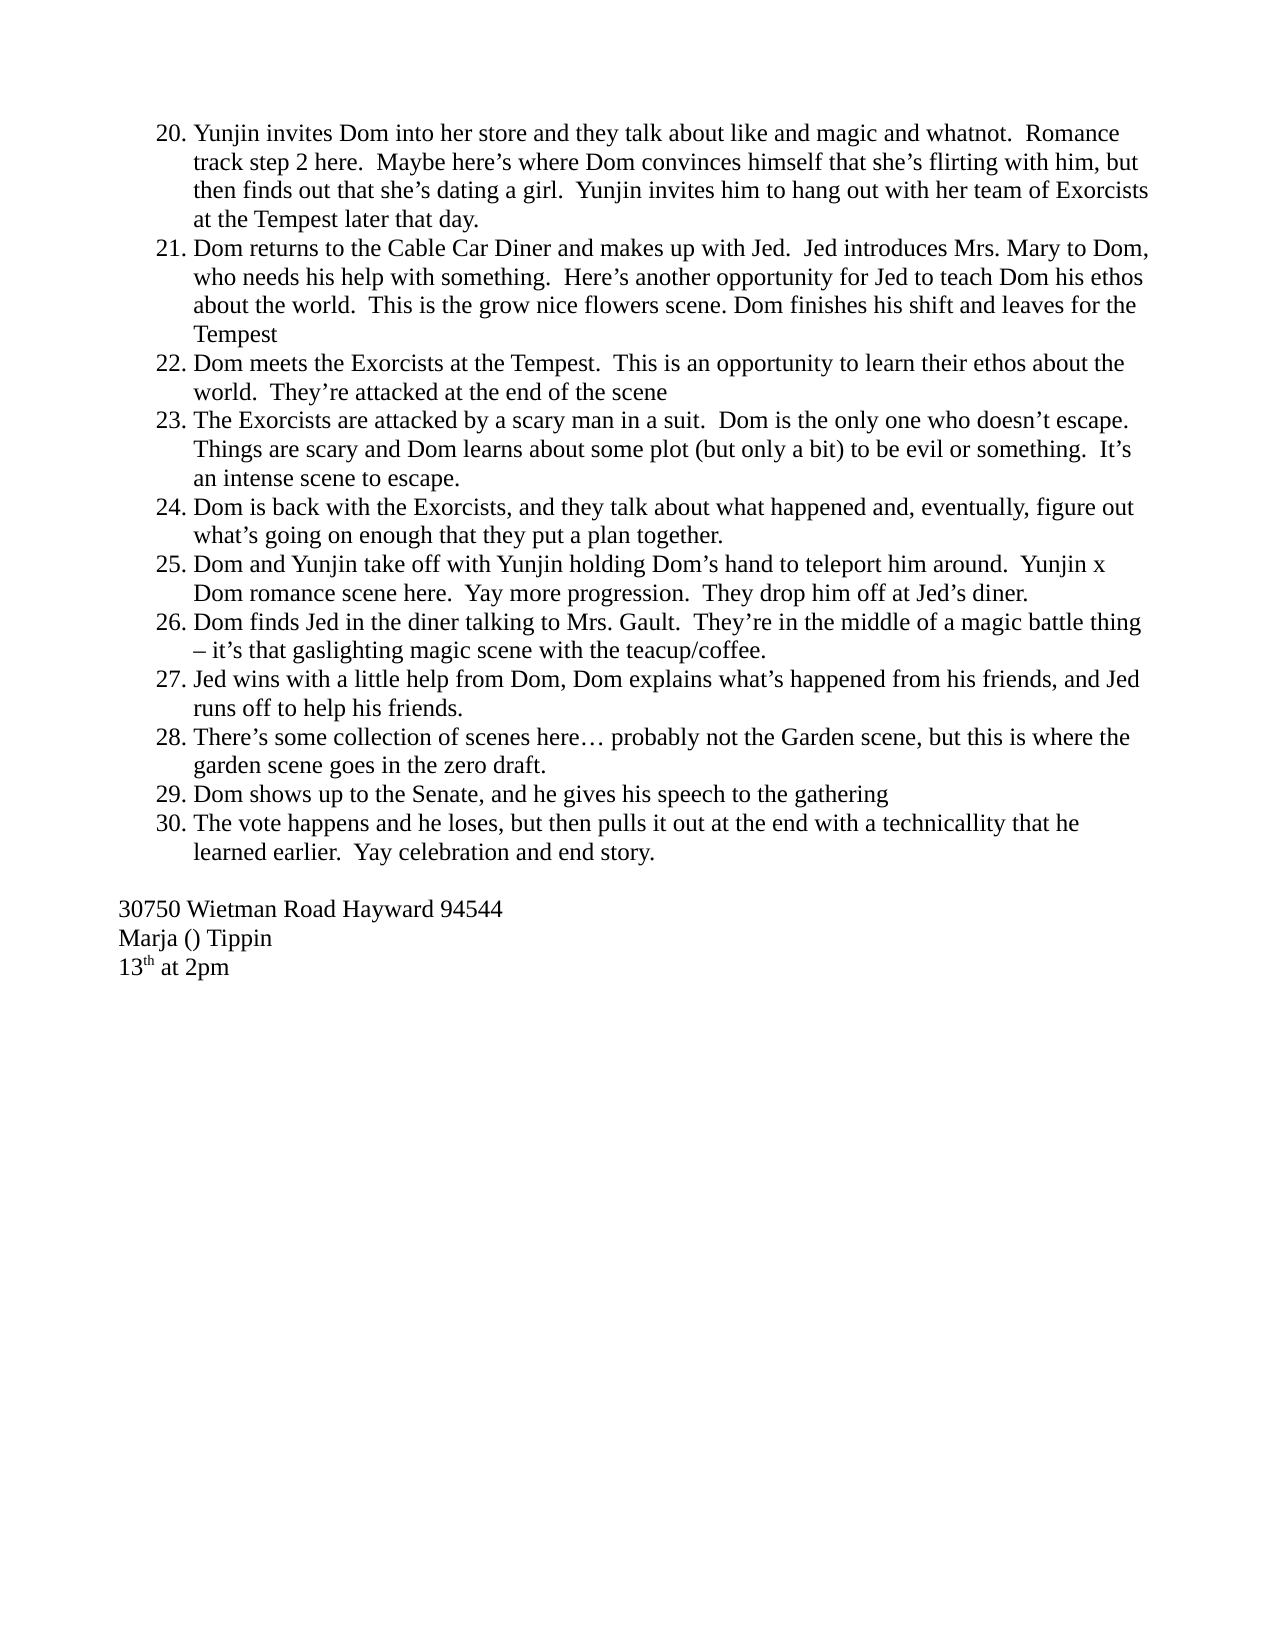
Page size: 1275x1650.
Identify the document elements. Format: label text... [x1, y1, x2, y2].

list Dom and Yunjin take off with Yunjin holding Dom’s hand to teleport him around. Yunjin x Dom romance scene here. Yay more progression. They drop him off at Jed’s diner. [156, 549, 1157, 607]
list Dom is back with the Exorcists, and they talk about what happened and, eventually, figure out what’s going on enough that they put a plan together. [156, 492, 1157, 549]
text 13th at 2pm [118, 952, 1157, 981]
text Marja () Tippin [118, 923, 1157, 952]
list The Exorcists are attacked by a scary man in a suit. Dom is the only one who doesn’t escape. Things are scary and Dom learns about some plot (but only a bit) to be evil or something. It’s an intense scene to escape. [156, 406, 1157, 492]
list Jed wins with a little help from Dom, Dom explains what’s happened from his friends, and Jed runs off to help his friends. [156, 664, 1157, 722]
list Dom finds Jed in the diner talking to Mrs. Gault. They’re in the middle of a magic battle thing – it’s that gaslighting magic scene with the teacup/coffee. [156, 607, 1157, 664]
text 30750 Wietman Road Hayward 94544 [118, 894, 1157, 923]
list Yunjin invites Dom into her store and they talk about like and magic and whatnot. Romance track step 2 here. Maybe here’s where Dom convinces himself that she’s flirting with him, but then finds out that she’s dating a girl. Yunjin invites him to hang out with her team of Exorcists at the Tempest later that day. [156, 118, 1157, 233]
list The vote happens and he loses, but then pulls it out at the end with a technicallity that he learned earlier. Yay celebration and end story. [156, 808, 1157, 866]
list Dom meets the Exorcists at the Tempest. This is an opportunity to learn their ethos about the world. They’re attacked at the end of the scene [156, 348, 1157, 406]
list There’s some collection of scenes here… probably not the Garden scene, but this is where the garden scene goes in the zero draft. [156, 722, 1157, 779]
list Dom shows up to the Senate, and he gives his speech to the gathering [156, 779, 1157, 808]
list Dom returns to the Cable Car Diner and makes up with Jed. Jed introduces Mrs. Mary to Dom, who needs his help with something. Here’s another opportunity for Jed to teach Dom his ethos about the world. This is the grow nice flowers scene. Dom finishes his shift and leaves for the Tempest [156, 233, 1157, 348]
